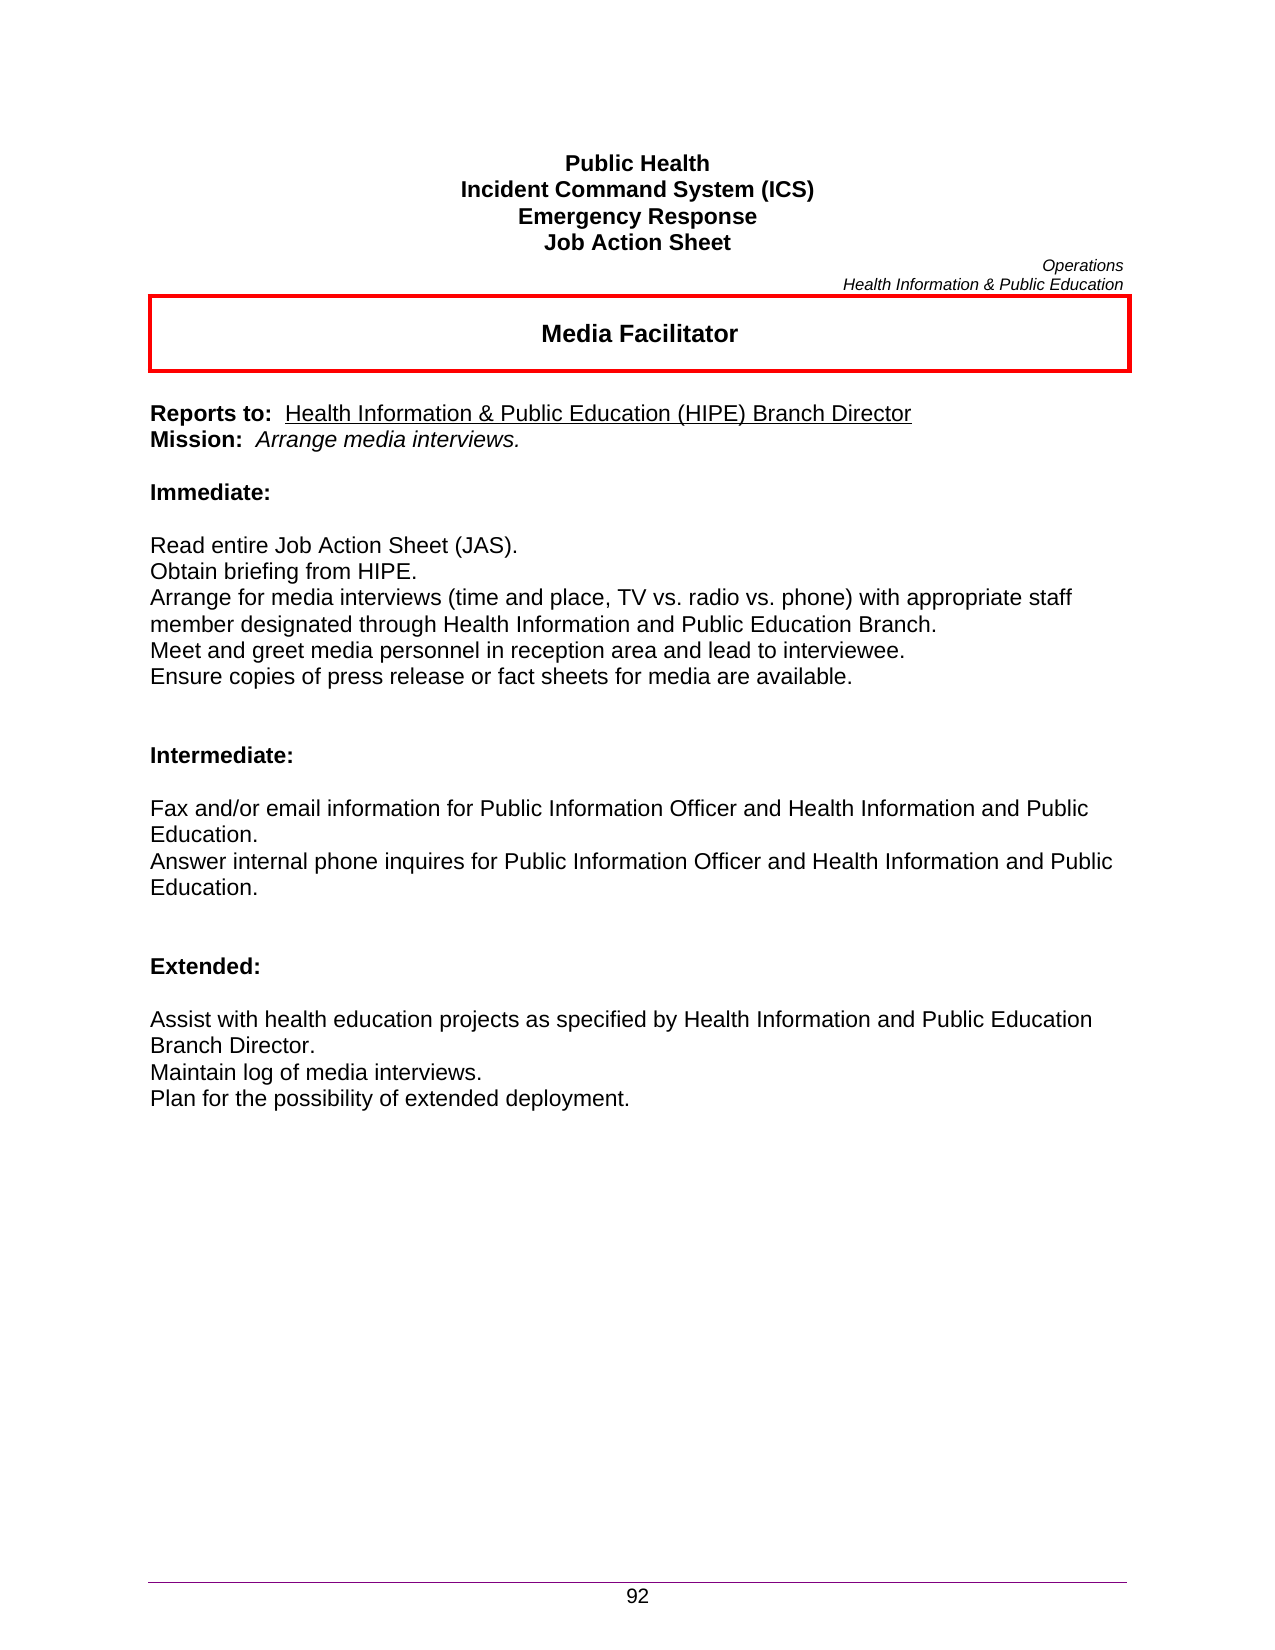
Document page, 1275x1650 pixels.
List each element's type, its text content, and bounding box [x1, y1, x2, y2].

subtitle Arrange for media interviews (time and place, TV vs. radio vs. phone) with appropriate staff member designated through Health Information and Public Education Branch. [150, 584, 1125, 637]
table_header Media Facilitator [152, 298, 1127, 369]
text Job Action Sheet [150, 229, 1125, 255]
subtitle Answer internal phone inquires for Public Information Officer and Health Information and Public Education. [150, 848, 1125, 901]
subtitle Ensure copies of press release or fact sheets for media are available. [150, 663, 1125, 690]
text Health Information & Public Education [150, 274, 1125, 294]
text Incident Command System (ICS) [150, 176, 1125, 203]
text Extended: [150, 953, 1125, 979]
text Reports to: Health Information & Public Education (HIPE) Branch Director [150, 400, 1125, 426]
text Immediate: [150, 479, 1125, 505]
subtitle Fax and/or email information for Public Information Officer and Health Information and Public Education. [150, 795, 1125, 848]
text Intermediate: [150, 742, 1125, 769]
subtitle Obtain briefing from HIPE. [150, 558, 1125, 584]
subtitle Plan for the possibility of extended deployment. [150, 1085, 1125, 1111]
text Public Health [150, 150, 1125, 176]
text Mission: Arrange media interviews. [150, 426, 1125, 452]
subtitle Read entire Job Action Sheet (JAS). [150, 532, 1125, 558]
subtitle Meet and greet media personnel in reception area and lead to interviewee. [150, 637, 1125, 663]
subtitle Assist with health education projects as specified by Health Information and Public Education Branch Director. [150, 1006, 1125, 1059]
text Operations [150, 255, 1125, 274]
subtitle Maintain log of media interviews. [150, 1059, 1125, 1085]
text Emergency Response [150, 203, 1125, 229]
